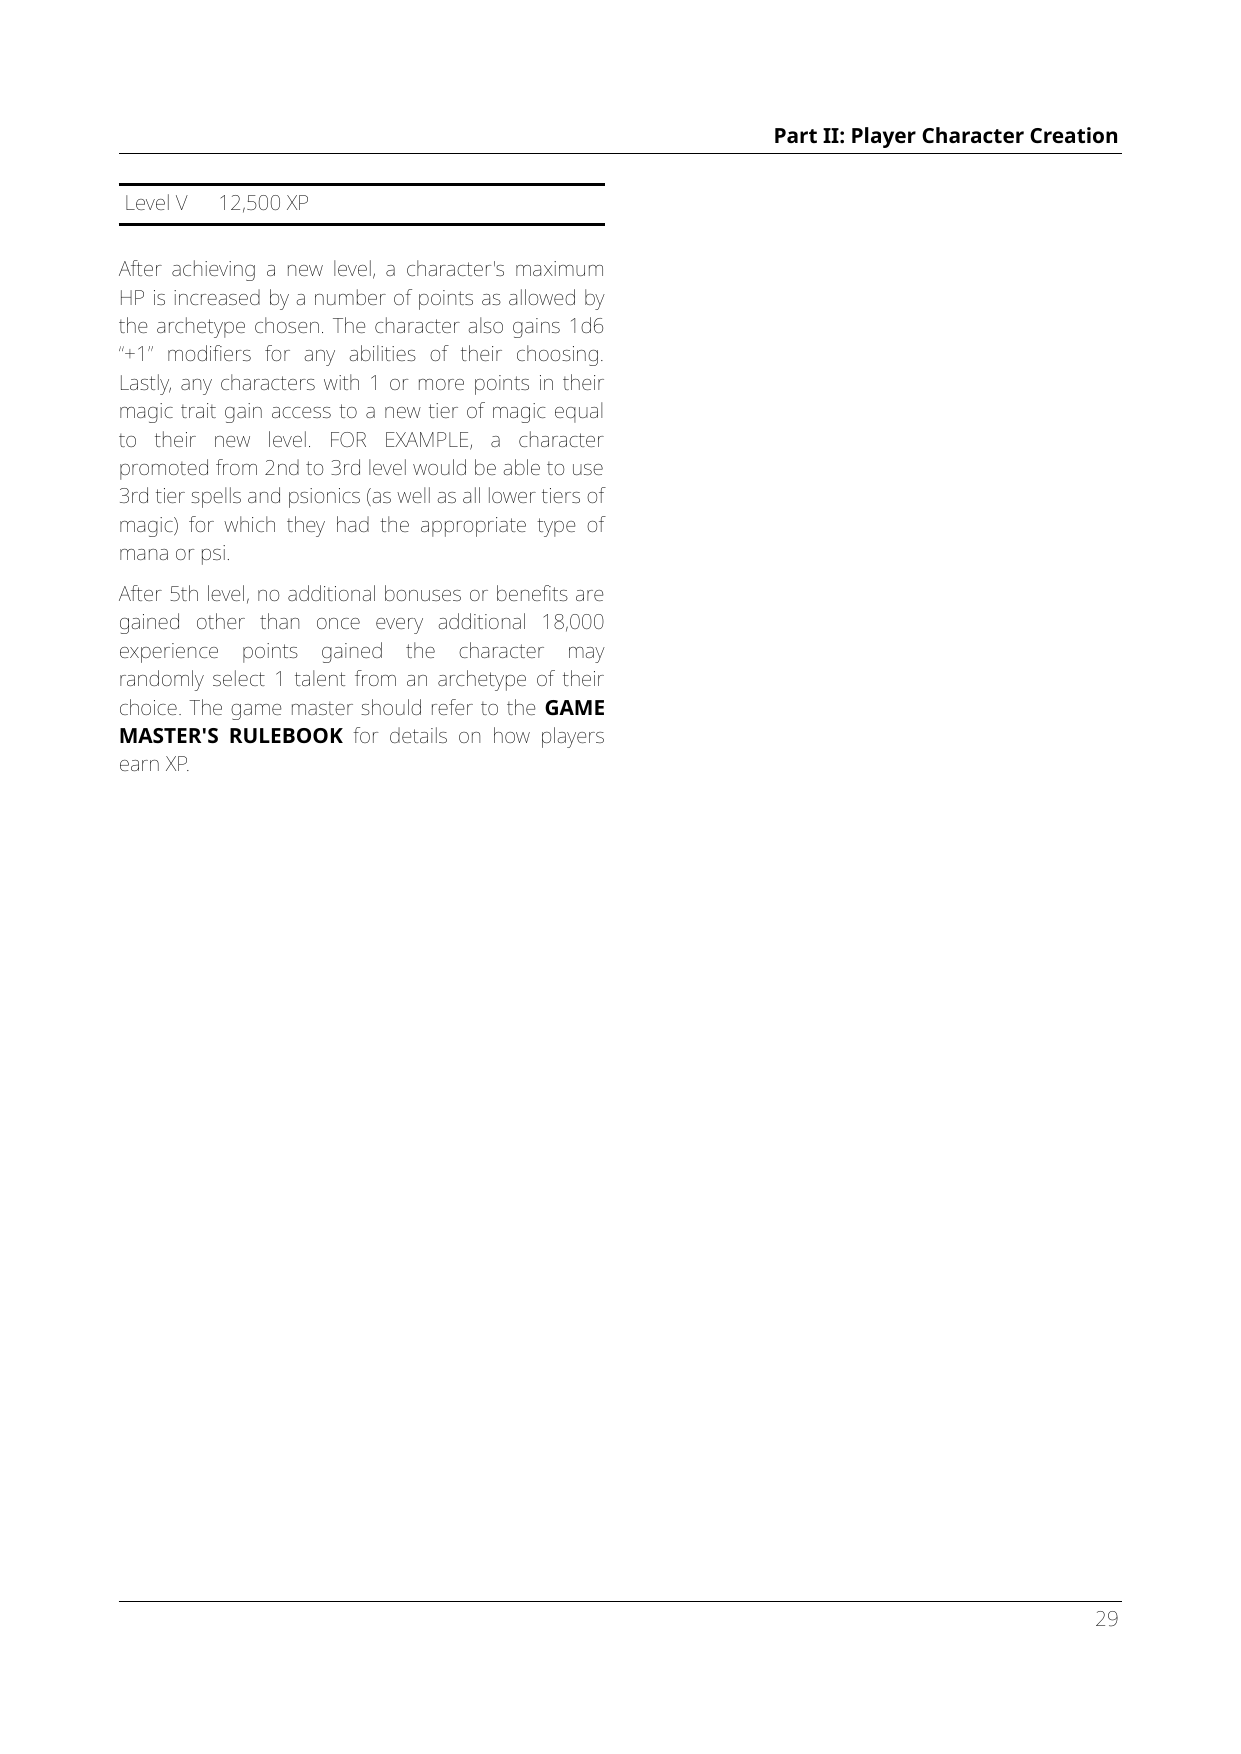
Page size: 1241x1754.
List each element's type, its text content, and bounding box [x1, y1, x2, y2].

text After achieving a new level, a character's maximum HP is increased by a number of points as allowed by the archetype chosen. The character also gains 1d6 “+1” modifiers for any abilities of their choosing. Lastly, any characters with 1 or more points in their magic trait gain access to a new tier of magic equal to their new level. FOR EXAMPLE, a character promoted from 2nd to 3rd level would be able to use 3rd tier spells and psionics (as well as all lower tiers of magic) for which they had the appropriate type of mana or psi. [118, 226, 605, 567]
text After 5th level, no additional bonuses or benefits are gained other than once every additional 18,000 experience points gained the character may randomly select 1 talent from an archetype of their choice. The game master should refer to the GAME MASTER'S RULEBOOK for details on how players earn XP. [118, 579, 605, 778]
table_cell Level V [119, 186, 212, 223]
table_cell 12,500 XP [212, 186, 604, 223]
